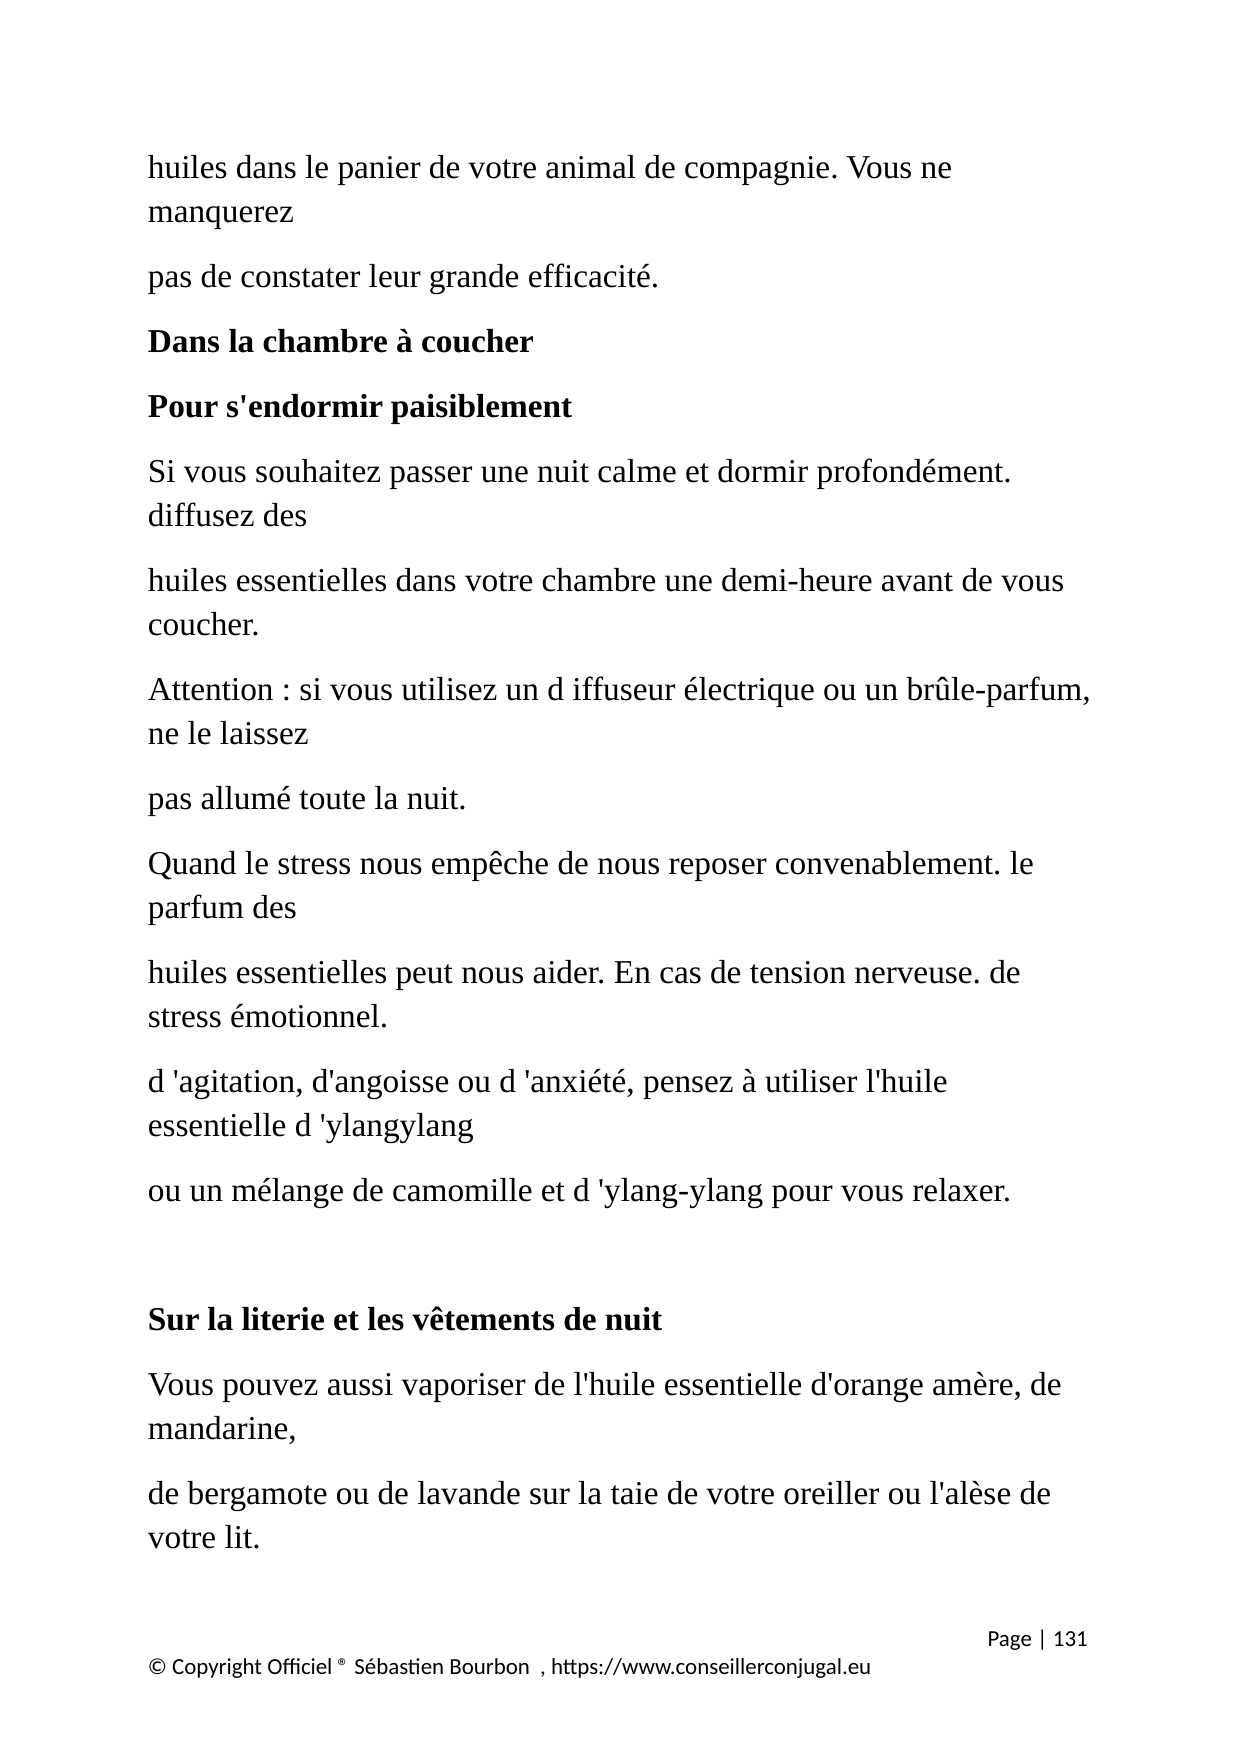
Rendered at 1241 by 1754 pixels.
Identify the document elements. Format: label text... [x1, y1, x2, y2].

text Sur la literie et les vêtements de nuit [148, 1300, 1093, 1338]
text Dans la chambre à coucher [148, 321, 1093, 360]
text Quand le stress nous empêche de nous reposer convenablement. le parfum des [148, 843, 1093, 925]
text huiles essentielles dans votre chambre une demi-heure avant de vous coucher. [148, 560, 1093, 643]
text ou un mélange de camomille et d 'ylang-ylang pour vous relaxer. [148, 1170, 1093, 1208]
text huiles dans le panier de votre animal de compagnie. Vous ne manquerez [148, 148, 1093, 230]
text d 'agitation, d'angoisse ou d 'anxiété, pensez à utiliser l'huile essentielle d 'ylangylang [148, 1061, 1093, 1143]
text Pour s'endormir paisiblement [148, 386, 1093, 425]
text de bergamote ou de lavande sur la taie de votre oreiller ou l'alèse de votre lit. [148, 1473, 1093, 1556]
text Vous pouvez aussi vaporiser de l'huile essentielle d'orange amère, de mandarine, [148, 1364, 1093, 1447]
text Si vous souhaitez passer une nuit calme et dormir profondément. diffusez des [148, 451, 1093, 534]
text pas de constater leur grande efficacité. [148, 257, 1093, 295]
text Attention : si vous utilisez un d iffuseur électrique ou un brûle-parfum, ne le laissez [148, 669, 1093, 752]
text pas allumé toute la nuit. [148, 778, 1093, 816]
text huiles essentielles peut nous aider. En cas de tension nerveuse. de stress émotionnel. [148, 952, 1093, 1034]
